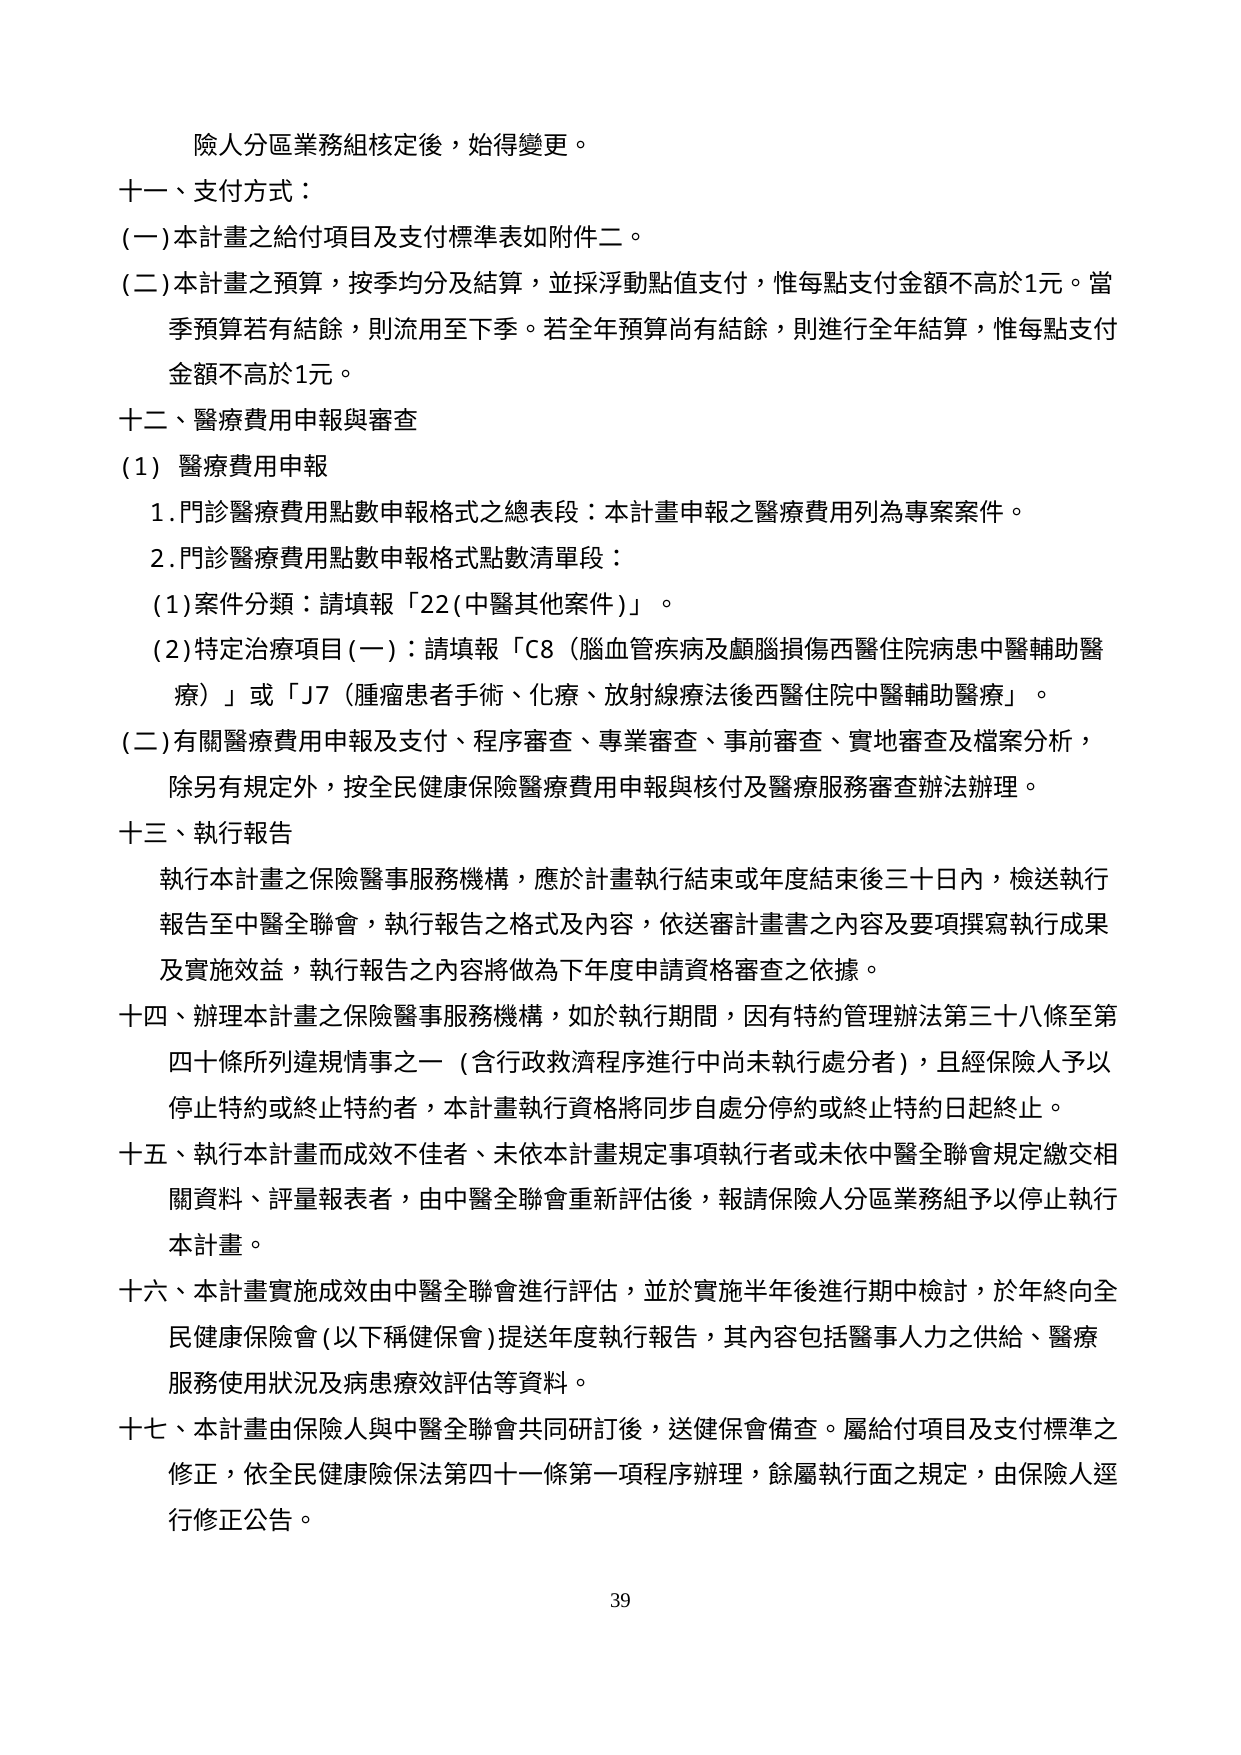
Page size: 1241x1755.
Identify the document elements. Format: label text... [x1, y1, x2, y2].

text 十七、本計畫由保險人與中醫全聯會共同研訂後，送健保會備查。屬給付項目及支付標準之修正，依全民健康險保法第四十一條第一項程序辦理，餘屬執行面之規定，由保險人逕行修正公告。 [118, 1401, 1122, 1539]
text (2)特定治療項目(一)：請填報「C8（腦血管疾病及顱腦損傷西醫住院病患中醫輔助醫療）」或「J7（腫瘤患者手術、化療、放射線療法後西醫住院中醫輔助醫療」。 [149, 622, 1122, 714]
text 十六、本計畫實施成效由中醫全聯會進行評估，並於實施半年後進行期中檢討，於年終向全民健康保險會(以下稱健保會)提送年度執行報告，其內容包括醫事人力之供給、醫療服務使用狀況及病患療效評估等資料。 [118, 1264, 1122, 1401]
list 醫療費用申報 [118, 439, 1122, 485]
text 1.門診醫療費用點數申報格式之總表段：本計畫申報之醫療費用列為專案案件。 [149, 485, 1122, 531]
text 十二、醫療費用申報與審查 [118, 393, 1122, 439]
text (二)有關醫療費用申報及支付、程序審查、專業審查、事前審查、實地審查及檔案分析，除另有規定外，按全民健康保險醫療費用申報與核付及醫療服務審查辦法辦理。 [118, 714, 1122, 806]
text 十四、辦理本計畫之保險醫事服務機構，如於執行期間，因有特約管理辦法第三十八條至第四十條所列違規情事之一 (含行政救濟程序進行中尚未執行處分者)，且經保險人予以停止特約或終止特約者，本計畫執行資格將同步自處分停約或終止特約日起終止。 [118, 989, 1122, 1126]
text 2.門診醫療費用點數申報格式點數清單段： [149, 531, 1122, 576]
text (1)案件分類：請填報「22(中醫其他案件)」。 [149, 576, 1122, 622]
text 十五、執行本計畫而成效不佳者、未依本計畫規定事項執行者或未依中醫全聯會規定繳交相關資料、評量報表者，由中醫全聯會重新評估後，報請保險人分區業務組予以停止執行本計畫。 [118, 1126, 1122, 1264]
text 執行本計畫之保險醫事服務機構，應於計畫執行結束或年度結束後三十日內，檢送執行報告至中醫全聯會，執行報告之格式及內容，依送審計畫書之內容及要項撰寫執行成果及實施效益，執行報告之內容將做為下年度申請資格審查之依據。 [159, 851, 1122, 989]
text (二)本計畫之預算，按季均分及結算，並採浮動點值支付，惟每點支付金額不高於1元。當季預算若有結餘，則流用至下季。若全年預算尚有結餘，則進行全年結算，惟每點支付金額不高於1元。 [118, 256, 1122, 393]
list 險人分區業務組核定後，始得變更。 [118, 118, 1122, 164]
text 十三、執行報告 [118, 806, 1122, 851]
text 十一、支付方式： [118, 164, 1122, 210]
text (一)本計畫之給付項目及支付標準表如附件二。 [118, 210, 1122, 256]
